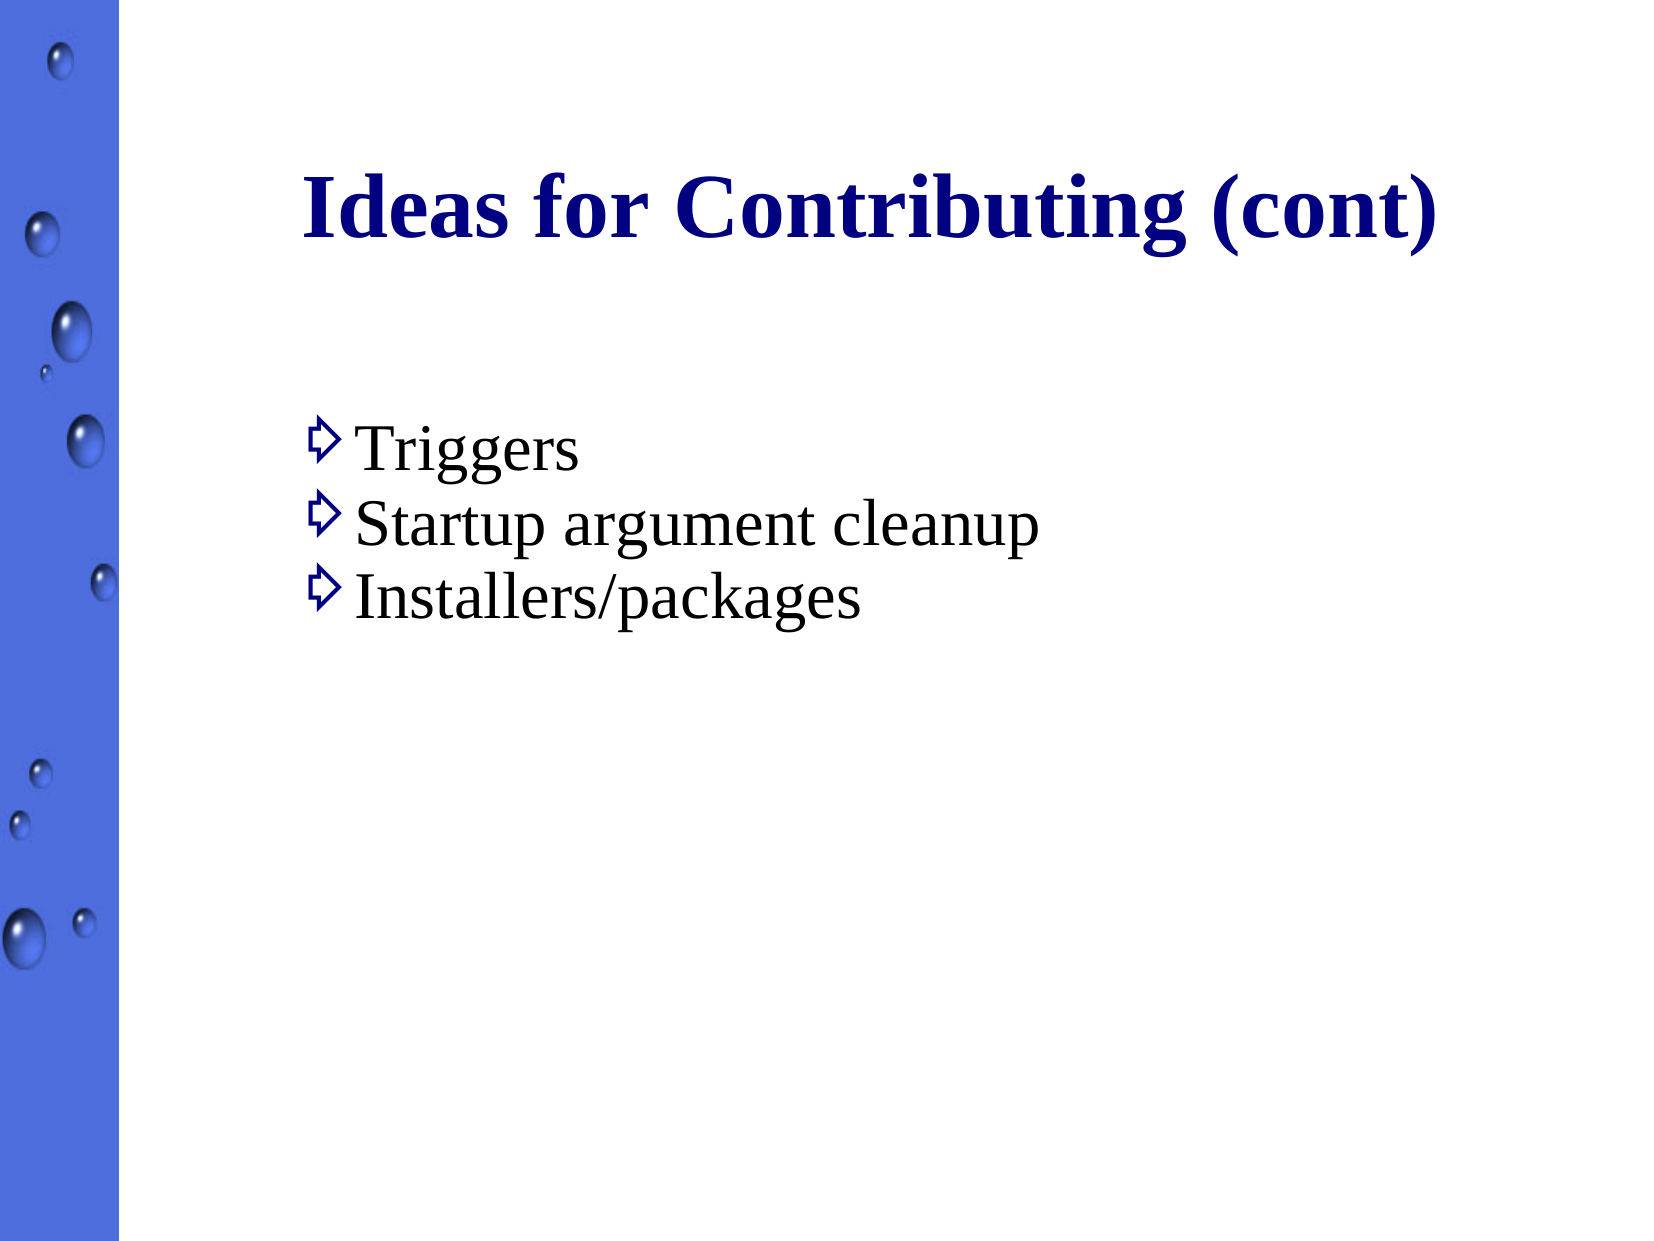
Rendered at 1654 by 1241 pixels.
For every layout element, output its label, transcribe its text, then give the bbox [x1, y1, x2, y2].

title Ideas for Contributing (cont) [209, 110, 1534, 303]
list Triggers Startup argument cleanup Installers/packages [296, 411, 1558, 1216]
picture [0, 0, 119, 1241]
